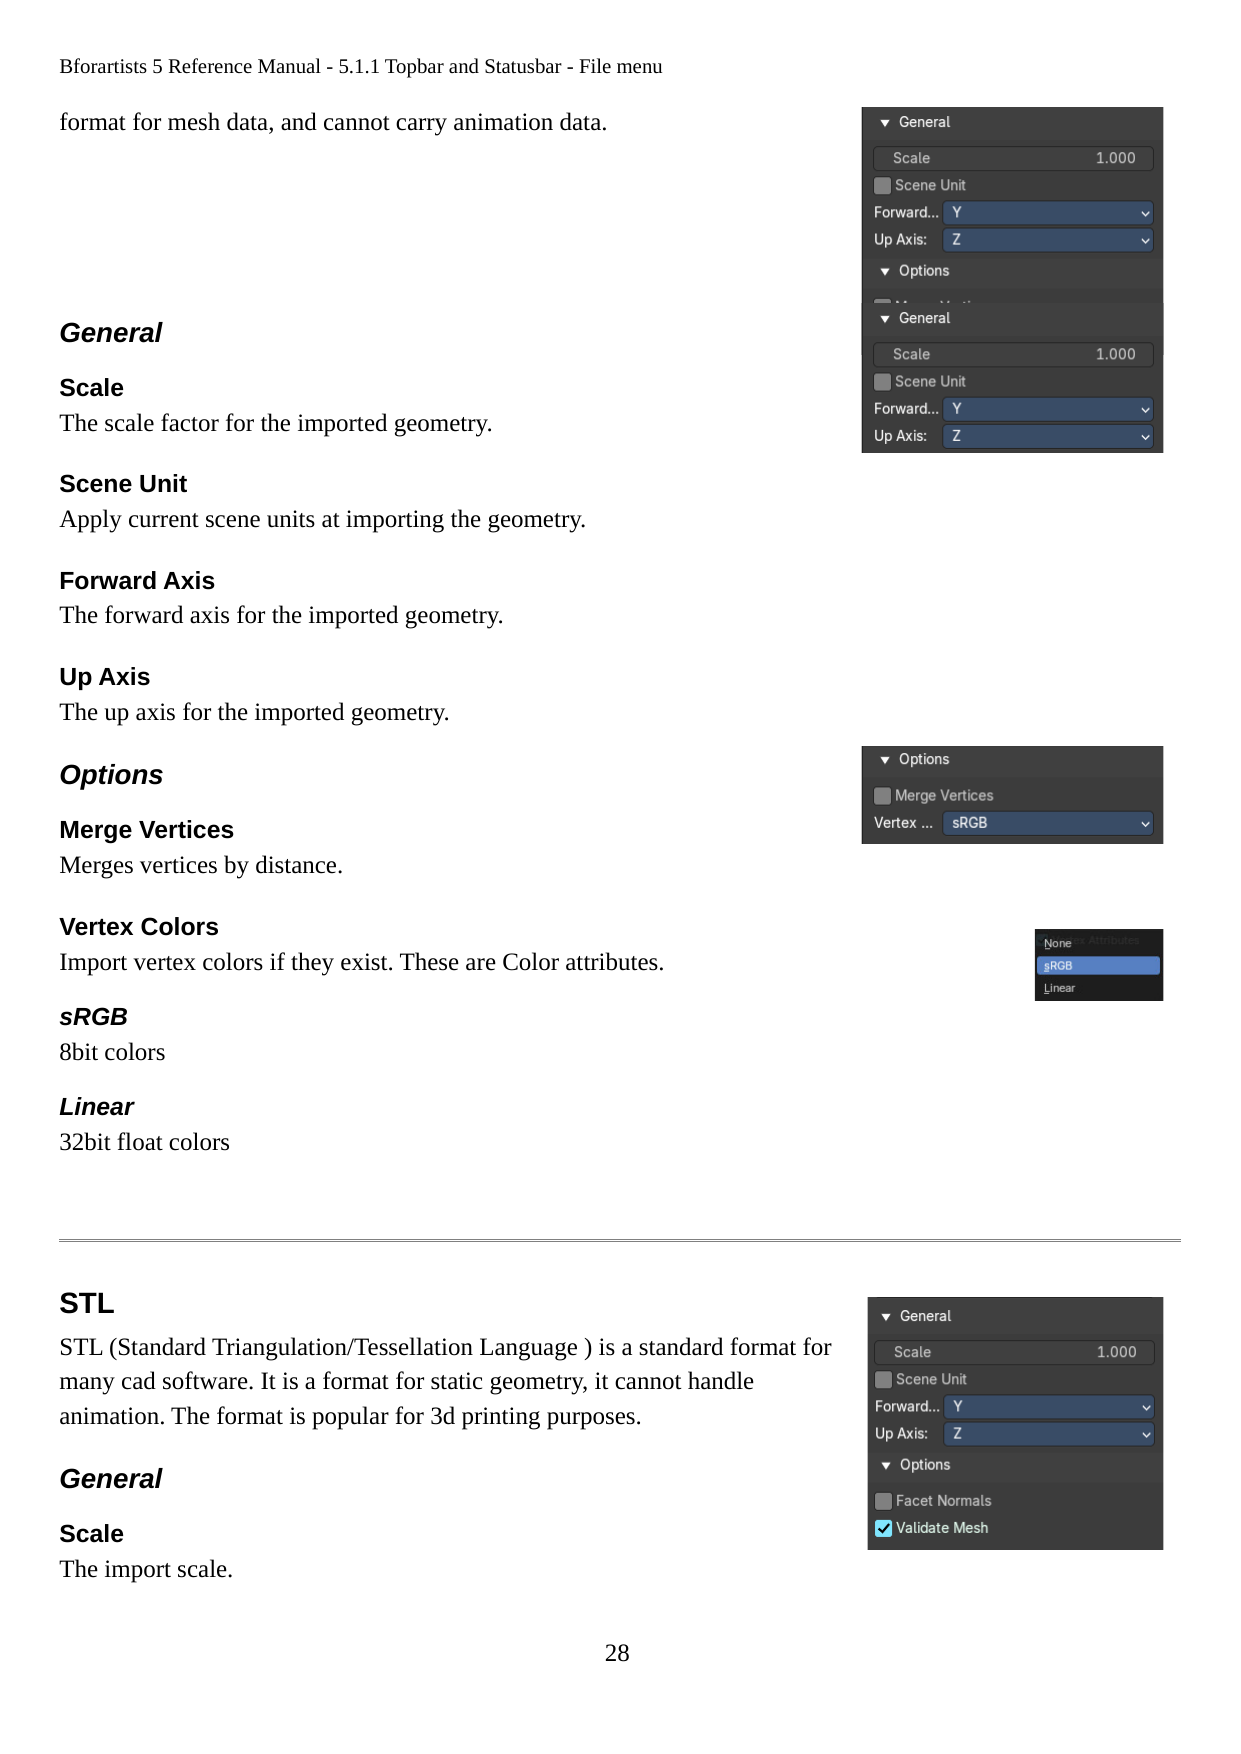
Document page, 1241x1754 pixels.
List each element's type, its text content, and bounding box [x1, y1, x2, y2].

subtitle [1164, 373, 1181, 402]
subtitle [1164, 316, 1181, 348]
picture [1034, 929, 1164, 1001]
subtitle Scale [59, 373, 861, 402]
text Import vertex colors if they exist. These are Color attributes. [59, 947, 1034, 975]
subtitle Merge Vertices [59, 815, 861, 844]
text The up axis for the imported geometry. [59, 697, 1181, 726]
text The forward axis for the imported geometry. [59, 601, 1181, 629]
text STL (Standard Triangulation/Tessellation Language ) is a standard format for many cad software. It is a format for static geometry, it cannot handle animation. The format is popular for 3d printing purposes. [59, 1332, 867, 1429]
picture [861, 746, 1164, 844]
picture [867, 1297, 1164, 1550]
text 8bit colors [59, 1037, 1181, 1065]
subtitle Vertex Colors [59, 912, 1181, 940]
subtitle STL [59, 1286, 1181, 1319]
text Merges vertices by distance. [59, 850, 1181, 879]
text 32bit float colors [59, 1127, 1181, 1156]
text format for mesh data, and cannot carry animation data. [59, 107, 861, 136]
subtitle Scale [59, 1519, 867, 1548]
picture [861, 107, 1164, 453]
subtitle [1164, 815, 1181, 844]
subtitle [1164, 758, 1181, 790]
subtitle General [59, 316, 861, 348]
subtitle General [59, 1462, 867, 1494]
subtitle [1164, 1519, 1181, 1548]
text The import scale. [59, 1554, 1181, 1583]
text Apply current scene units at importing the geometry. [59, 504, 1181, 533]
subtitle sRGB [59, 1002, 1181, 1030]
text The scale factor for the imported geometry. [59, 408, 861, 437]
subtitle Up Axis [59, 662, 1181, 691]
subtitle Scene Unit [59, 469, 1181, 498]
subtitle Options [59, 758, 861, 790]
subtitle Forward Axis [59, 566, 1181, 594]
subtitle [1164, 1462, 1181, 1494]
subtitle Linear [59, 1092, 1181, 1121]
